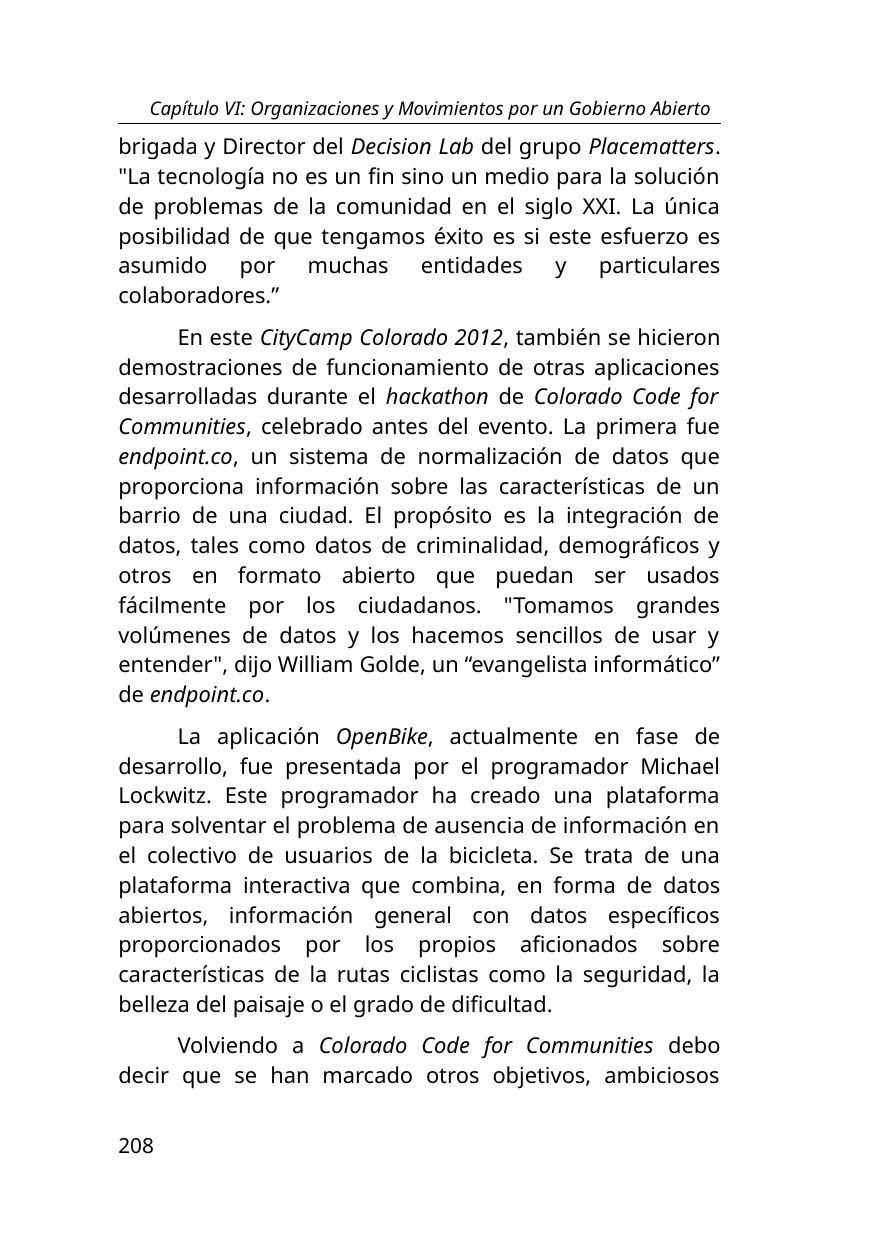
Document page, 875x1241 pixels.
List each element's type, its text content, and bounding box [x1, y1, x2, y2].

text Volviendo a Colorado Code for Communities debo decir que se han marcado otros objetivos, ambiciosos [118, 1031, 721, 1090]
text brigada y Di­rector del Decision Lab del grupo Placematters. "La tecnología no es un fin sino un medio para la solución de problemas de la comunidad en el siglo XXI. La única posibilidad de que ten­gamos éxito es si este esfuerzo es asumido por muchas entida­des y particulares colaboradores.” [118, 131, 721, 310]
text La aplicación OpenBike, actualmente en fase de desarro­llo, fue presentada por el programador Michael Lockwitz. Este programador ha creado una plataforma para solventar el problema de ausencia de información en el colectivo de usua­rios de la bicicleta. Se trata de una plataforma interactiva que combina, en forma de datos abiertos, información general con datos específicos proporcionados por los propios aficionados sobre características de la rutas ciclistas como la seguridad, la belleza del paisaje o el grado de dificultad. [118, 721, 721, 1019]
text En este CityCamp Colorado 2012, también se hicieron demostraciones de funcionamiento de otras aplicaciones desarrolladas durante el hackathon de Colorado Code for Communities, celebrado antes del evento. La primera fue endpoint.co, un sistema de normalización de datos que pro­porciona información sobre las características de un barrio de una ciudad. El propósito es la integración de datos, tales como datos de criminalidad, demográficos y otros en formato abierto que puedan ser usados fácilmente por los ciudadanos. "Tomamos grandes volúmenes de datos y los hacemos sencillos de usar y entender", dijo William Golde, un “evangelista informático” de endpoint.co. [118, 322, 721, 709]
